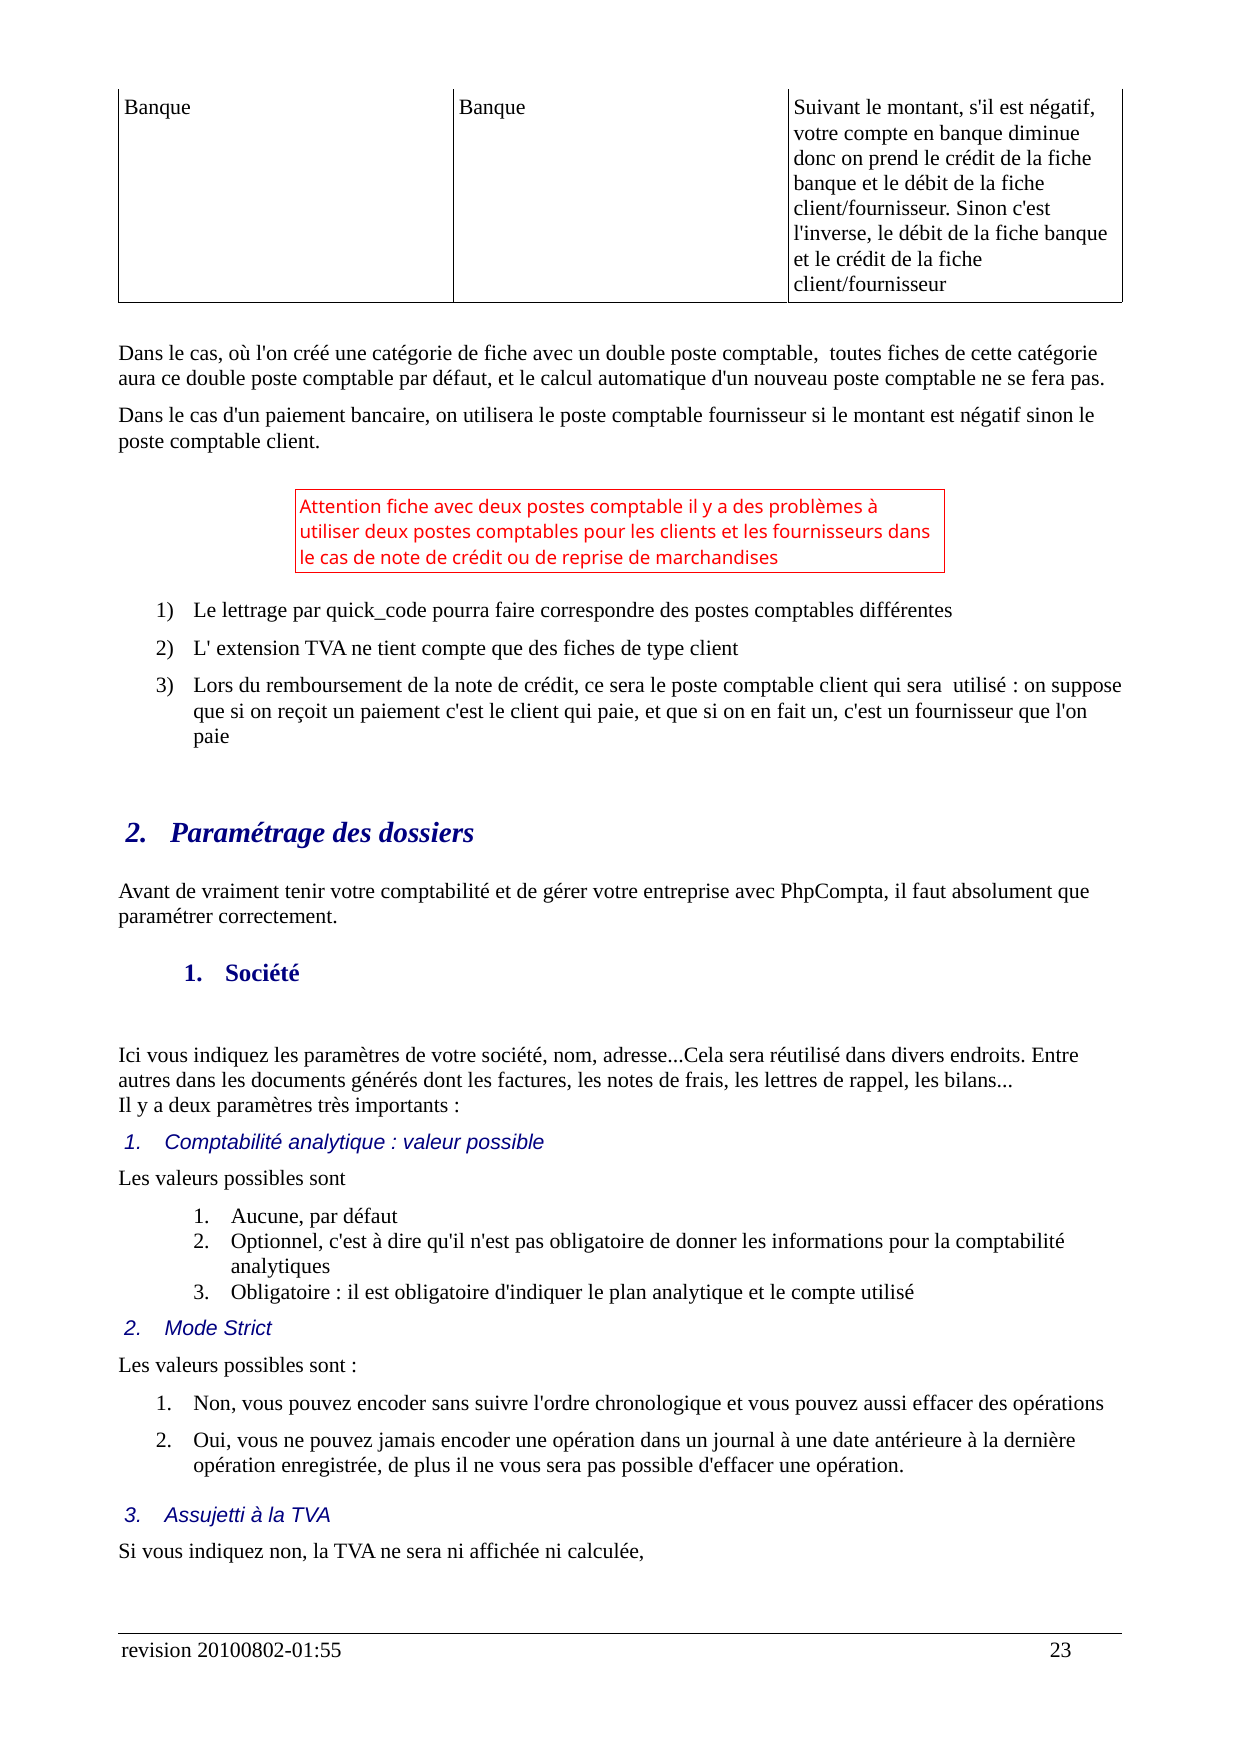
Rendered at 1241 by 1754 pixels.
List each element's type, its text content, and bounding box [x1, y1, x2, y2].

list Le lettrage par quick_code pourra faire correspondre des postes comptables différentes [156, 597, 1122, 622]
text Dans le cas, où l'on créé une catégorie de fiche avec un double poste comptable, toutes fiches de cette catégorie aura ce double poste comptable par défaut, et le calcul automatique d'un nouveau poste comptable ne se fera pas. [118, 339, 1122, 390]
text Les valeurs possibles sont [118, 1165, 1122, 1191]
text Si vous indiquez non, la TVA ne sera ni affichée ni calculée, [118, 1538, 1122, 1563]
list Obligatoire : il est obligatoire d'indiquer le plan analytique et le compte utilisé [193, 1279, 1122, 1304]
table_cell Banque [119, 89, 453, 302]
subtitle Paramétrage des dossiers [118, 815, 1122, 849]
text Attention fiche avec deux postes comptable il y a des problèmes à utiliser deux postes comptables pour les clients et les fournisseurs dans le cas de note de crédit ou de reprise de marchandises [296, 490, 944, 572]
text Avant de vraiment tenir votre comptabilité et de gérer votre entreprise avec PhpCompta, il faut absolument que paramétrer correctement. [118, 878, 1122, 929]
text Dans le cas d'un paiement bancaire, on utilisera le poste comptable fournisseur si le montant est négatif sinon le poste comptable client. [118, 402, 1122, 453]
list Lors du remboursement de la note de crédit, ce sera le poste comptable client qui sera utilisé : on suppose que si on reçoit un paiement c'est le client qui paie, et que si on en fait un, c'est un fournisseur que l'on paie [156, 672, 1122, 748]
subtitle Assujetti à la TVA [118, 1502, 1122, 1526]
text Il y a deux paramètres très importants : [118, 1092, 1122, 1117]
subtitle Comptabilité analytique : valeur possible [118, 1129, 1122, 1153]
list Oui, vous ne pouvez jamais encoder une opération dans un journal à une date antérieure à la dernière opération enregistrée, de plus il ne vous sera pas possible d'effacer une opération. [156, 1427, 1122, 1478]
table_cell Banque [454, 89, 787, 302]
list L' extension TVA ne tient compte que des fiches de type client [156, 635, 1122, 660]
list Non, vous pouvez encoder sans suivre l'ordre chronologique et vous pouvez aussi effacer des opérations [156, 1389, 1122, 1415]
list Optionnel, c'est à dire qu'il n'est pas obligatoire de donner les informations pour la comptabilité analytiques [193, 1228, 1122, 1279]
table_cell Suivant le montant, s'il est négatif, votre compte en banque diminue donc on prend le crédit de la fiche banque et le débit de la fiche client/fournisseur. Sinon c'est l'inverse, le débit de la fiche banque et le crédit de la fiche client/fournisseur [789, 89, 1122, 302]
subtitle Mode Strict [118, 1316, 1122, 1340]
list Aucune, par défaut [193, 1203, 1122, 1228]
subtitle Société [177, 958, 1122, 987]
text Ici vous indiquez les paramètres de votre société, nom, adresse...Cela sera réutilisé dans divers endroits. Entre autres dans les documents générés dont les factures, les notes de frais, les lettres de rappel, les bilans... [118, 1042, 1122, 1092]
text Les valeurs possibles sont : [118, 1352, 1122, 1377]
